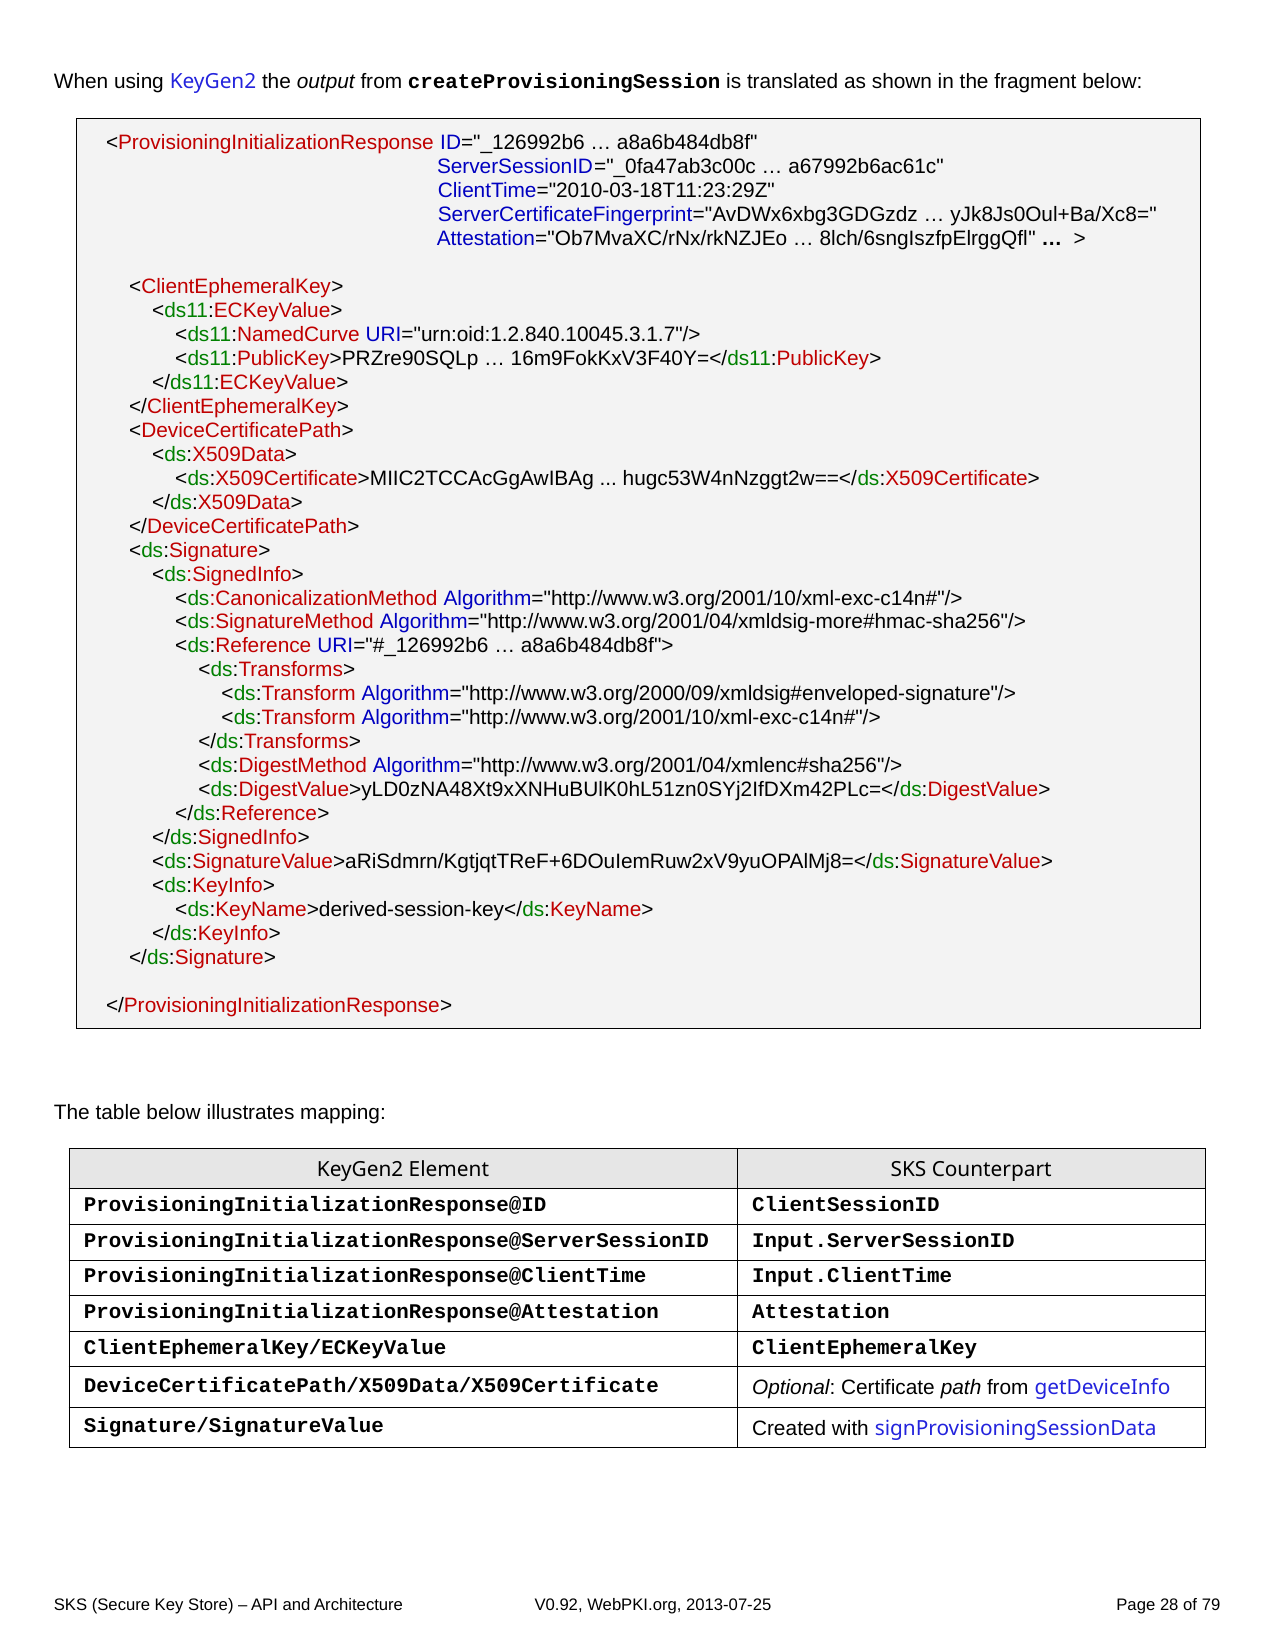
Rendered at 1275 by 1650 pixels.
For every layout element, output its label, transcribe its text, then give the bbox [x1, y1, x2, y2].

table_cell DeviceCertificatePath/X509Data/X509Certificate [70, 1367, 737, 1407]
table_header <ProvisioningInitializationResponse ID="_126992b6 … a8a6b484db8f" ServerSessionID="_0fa47ab3c00c … a67992b6ac61c" ClientTime="2010-03-18T11:23:29Z" ServerCertificateFingerprint="AvDWx6xbg3GDGzdz … yJk8Js0Oul+Ba/Xc8=" Attestation="Ob7MvaXC/rNx/rkNZJEo … 8lch/6sngIszfpElrggQfl" … > <ClientEphemeralKey> <ds11:ECKeyValue> <ds11:NamedCurve URI="urn:oid:1.2.840.10045.3.1.7"/> <ds11:PublicKey>PRZre90SQLp … 16m9FokKxV3F40Y=</ds11:PublicKey> </ds11:ECKeyValue> </ClientEphemeralKey> <DeviceCertificatePath> <ds:X509Data> <ds:X509Certificate>MIIC2TCCAcGgAwIBAg ... hugc53W4nNzggt2w==</ds:X509Certificate> </ds:X509Data> </DeviceCertificatePath> <ds:Signature> <ds:SignedInfo> <ds:CanonicalizationMethod Algorithm="http://www.w3.org/2001/10/xml-exc-c14n#"/> <ds:SignatureMethod Algorithm="http://www.w3.org/2001/04/xmldsig-more#hmac-sha256"/> <ds:Reference URI="#_126992b6 … a8a6b484db8f"> <ds:Transforms> <ds:Transform Algorithm="http://www.w3.org/2000/09/xmldsig#enveloped-signature"/> <ds:Transform Algorithm="http://www.w3.org/2001/10/xml-exc-c14n#"/> </ds:Transforms> <ds:DigestMethod Algorithm="http://www.w3.org/2001/04/xmlenc#sha256"/> <ds:DigestValue>yLD0zNA48Xt9xXNHuBUlK0hL51zn0SYj2IfDXm42PLc=</ds:DigestValue> </ds:Reference> </ds:SignedInfo> <ds:SignatureValue>aRiSdmrn/KgtjqtTReF+6DOuIemRuw2xV9yuOPAlMj8=</ds:SignatureValue> <ds:KeyInfo> <ds:KeyName>derived-session-key</ds:KeyName> </ds:KeyInfo> </ds:Signature> </ProvisioningInitializationResponse> [77, 119, 1200, 1028]
table_cell Attestation [738, 1296, 1205, 1331]
table_cell ProvisioningInitializationResponse@Attestation [70, 1296, 737, 1331]
table_cell Input.ClientTime [738, 1261, 1205, 1295]
table_header KeyGen2 Element [70, 1149, 737, 1188]
table_cell ClientEphemeralKey [738, 1332, 1205, 1366]
table_cell Optional: Certificate path from getDeviceInfo [738, 1367, 1205, 1407]
table_header SKS Counterpart [738, 1149, 1205, 1188]
table_cell ProvisioningInitializationResponse@ID [70, 1189, 737, 1224]
table_cell Input.ServerSessionID [738, 1225, 1205, 1259]
table_cell Created with signProvisioningSessionData [738, 1408, 1205, 1447]
text The table below illustrates mapping: [54, 1100, 1221, 1148]
table_cell Signature/SignatureValue [70, 1408, 737, 1447]
table_cell ClientEphemeralKey/ECKeyValue [70, 1332, 737, 1366]
table_cell ClientSessionID [738, 1189, 1205, 1224]
table_cell ProvisioningInitializationResponse@ClientTime [70, 1261, 737, 1295]
table_cell ProvisioningInitializationResponse@ServerSessionID [70, 1225, 737, 1259]
text When using KeyGen2 the output from createProvisioningSession is translated as shown in the fragment below: [54, 66, 1221, 118]
